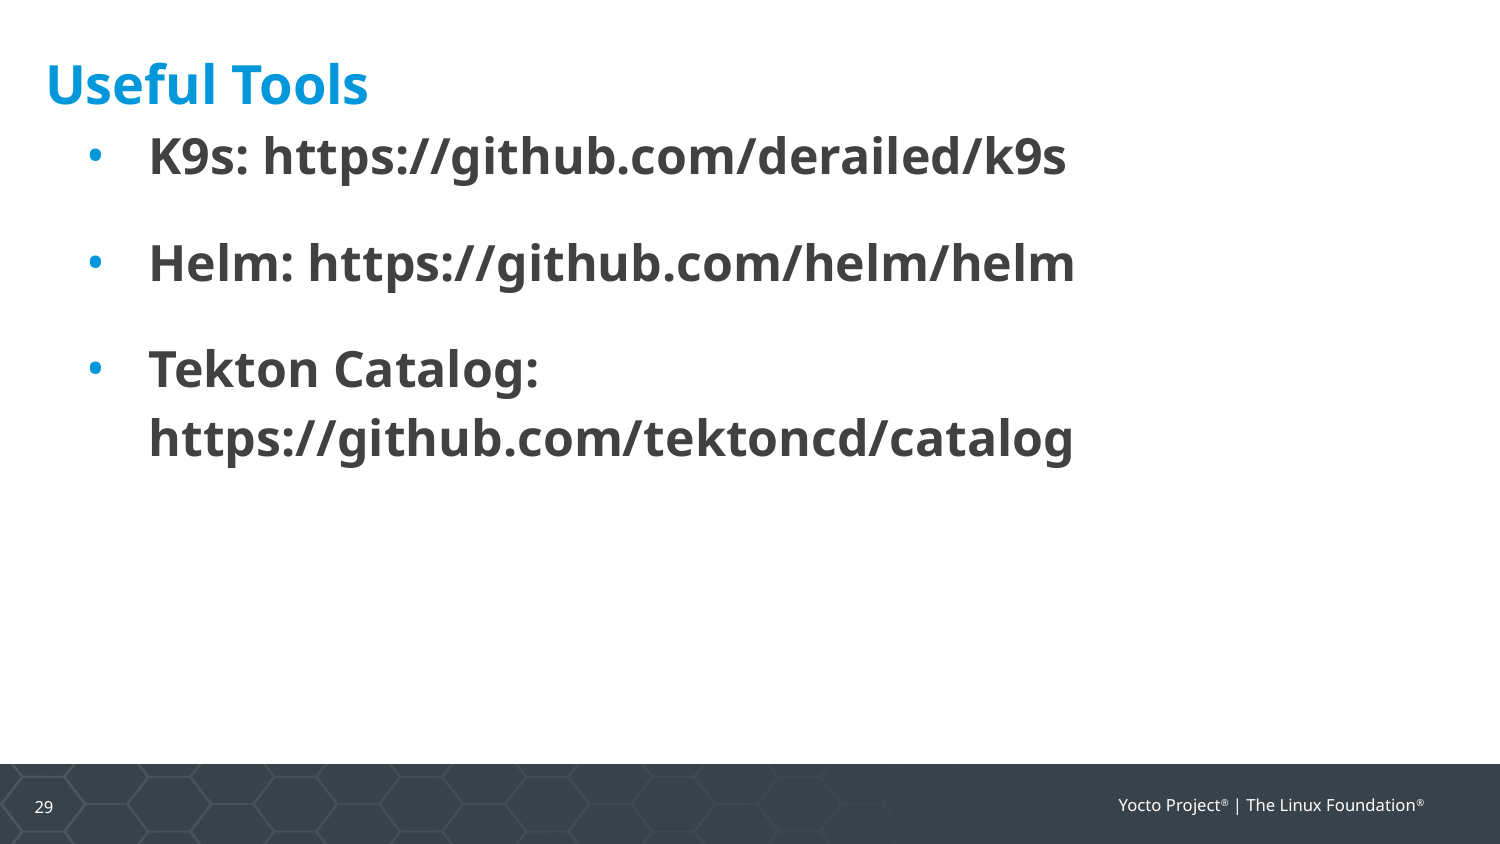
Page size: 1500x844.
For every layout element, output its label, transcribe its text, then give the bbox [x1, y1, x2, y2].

picture [0, 0, 1500, 844]
title Useful Tools [44, 50, 1395, 160]
list K9s: https://github.com/derailed/k9s Helm: https://github.com/helm/helm Tekton Catalog: https://github.com/tektoncd/catalog [73, 115, 1425, 734]
